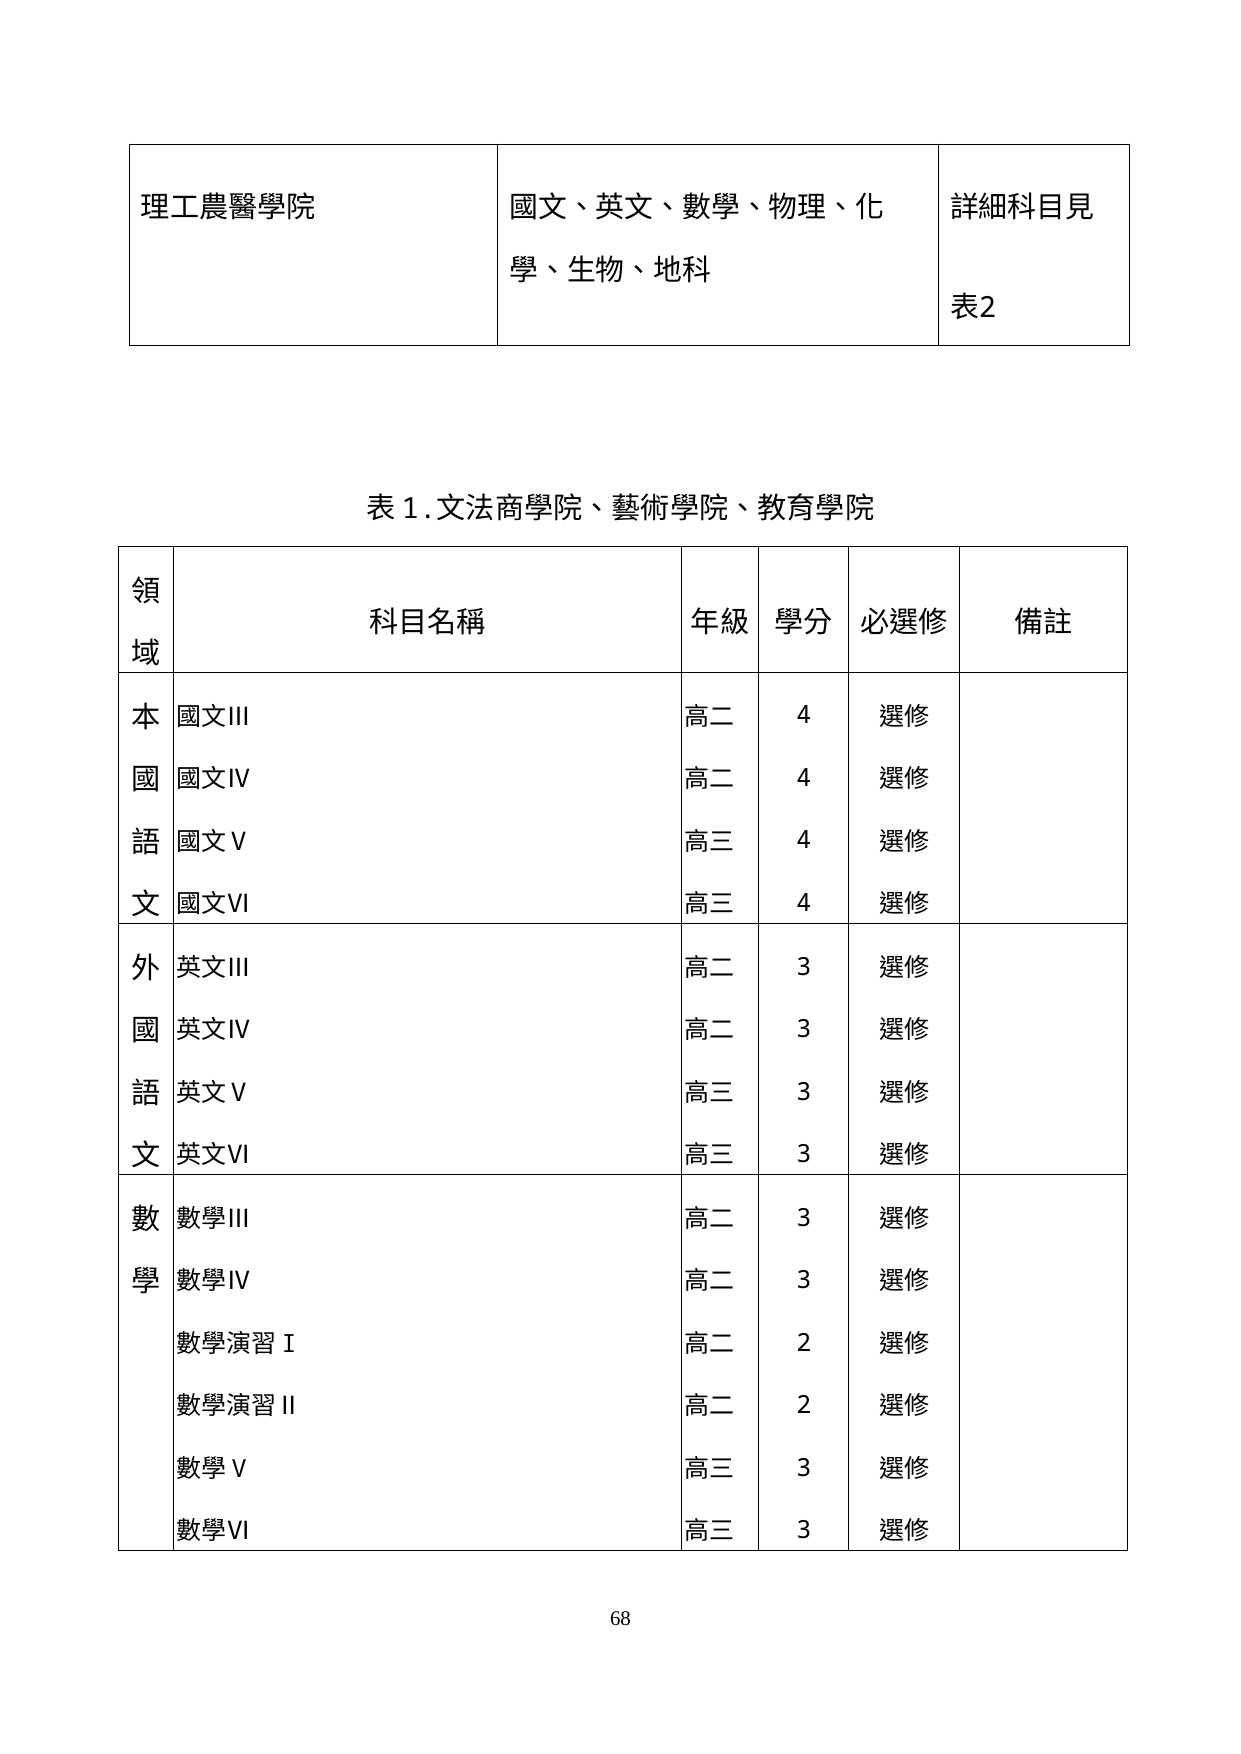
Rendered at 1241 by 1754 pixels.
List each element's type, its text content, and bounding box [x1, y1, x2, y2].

table_cell [960, 924, 1127, 1174]
table_cell 外國語文 [119, 924, 173, 1174]
table_cell 英文Ⅲ 英文Ⅳ 英文Ⅴ 英文Ⅵ [174, 924, 681, 1174]
table_header 科目名稱 [174, 547, 681, 672]
table_cell 理工農醫學院 [130, 145, 497, 344]
table_cell 高二 高二 高二 高二 高三 高三 [682, 1175, 758, 1550]
table_cell 3 3 3 3 [759, 924, 848, 1174]
table_cell [960, 673, 1127, 923]
table_cell 3 3 2 2 3 3 [759, 1175, 848, 1550]
text 表1.文法商學院、藝術學院、教育學院 [118, 464, 1122, 527]
table_cell 選修 選修 選修 選修 [849, 673, 959, 923]
table_cell [960, 1175, 1127, 1550]
table_cell 國文、英文、數學、物理、化學、生物、地科 [498, 145, 938, 344]
table_cell 選修 選修 選修 選修 [849, 924, 959, 1174]
table_cell 數學Ⅲ 數學Ⅳ 數學演習I 數學演習Ⅱ 數學V 數學Ⅵ [174, 1175, 681, 1550]
table_header 備註 [960, 547, 1127, 672]
table_cell 國文Ⅲ 國文Ⅳ 國文Ⅴ 國文Ⅵ [174, 673, 681, 923]
table_header 領域 [119, 547, 173, 672]
table_cell 4 4 4 4 [759, 673, 848, 923]
table_cell 高二 高二 高三 高三 [682, 924, 758, 1174]
table_cell 數學 [119, 1175, 173, 1550]
table_header 年級 [682, 547, 758, 672]
table_cell 高二 高二 高三 高三 [682, 673, 758, 923]
table_header 學分 [759, 547, 848, 672]
table_cell 選修 選修 選修 選修 選修 選修 [849, 1175, 959, 1550]
table_cell 詳細科目見 表2 [939, 145, 1129, 344]
table_cell 本國語文 [119, 673, 173, 923]
table_header 必選修 [849, 547, 959, 672]
